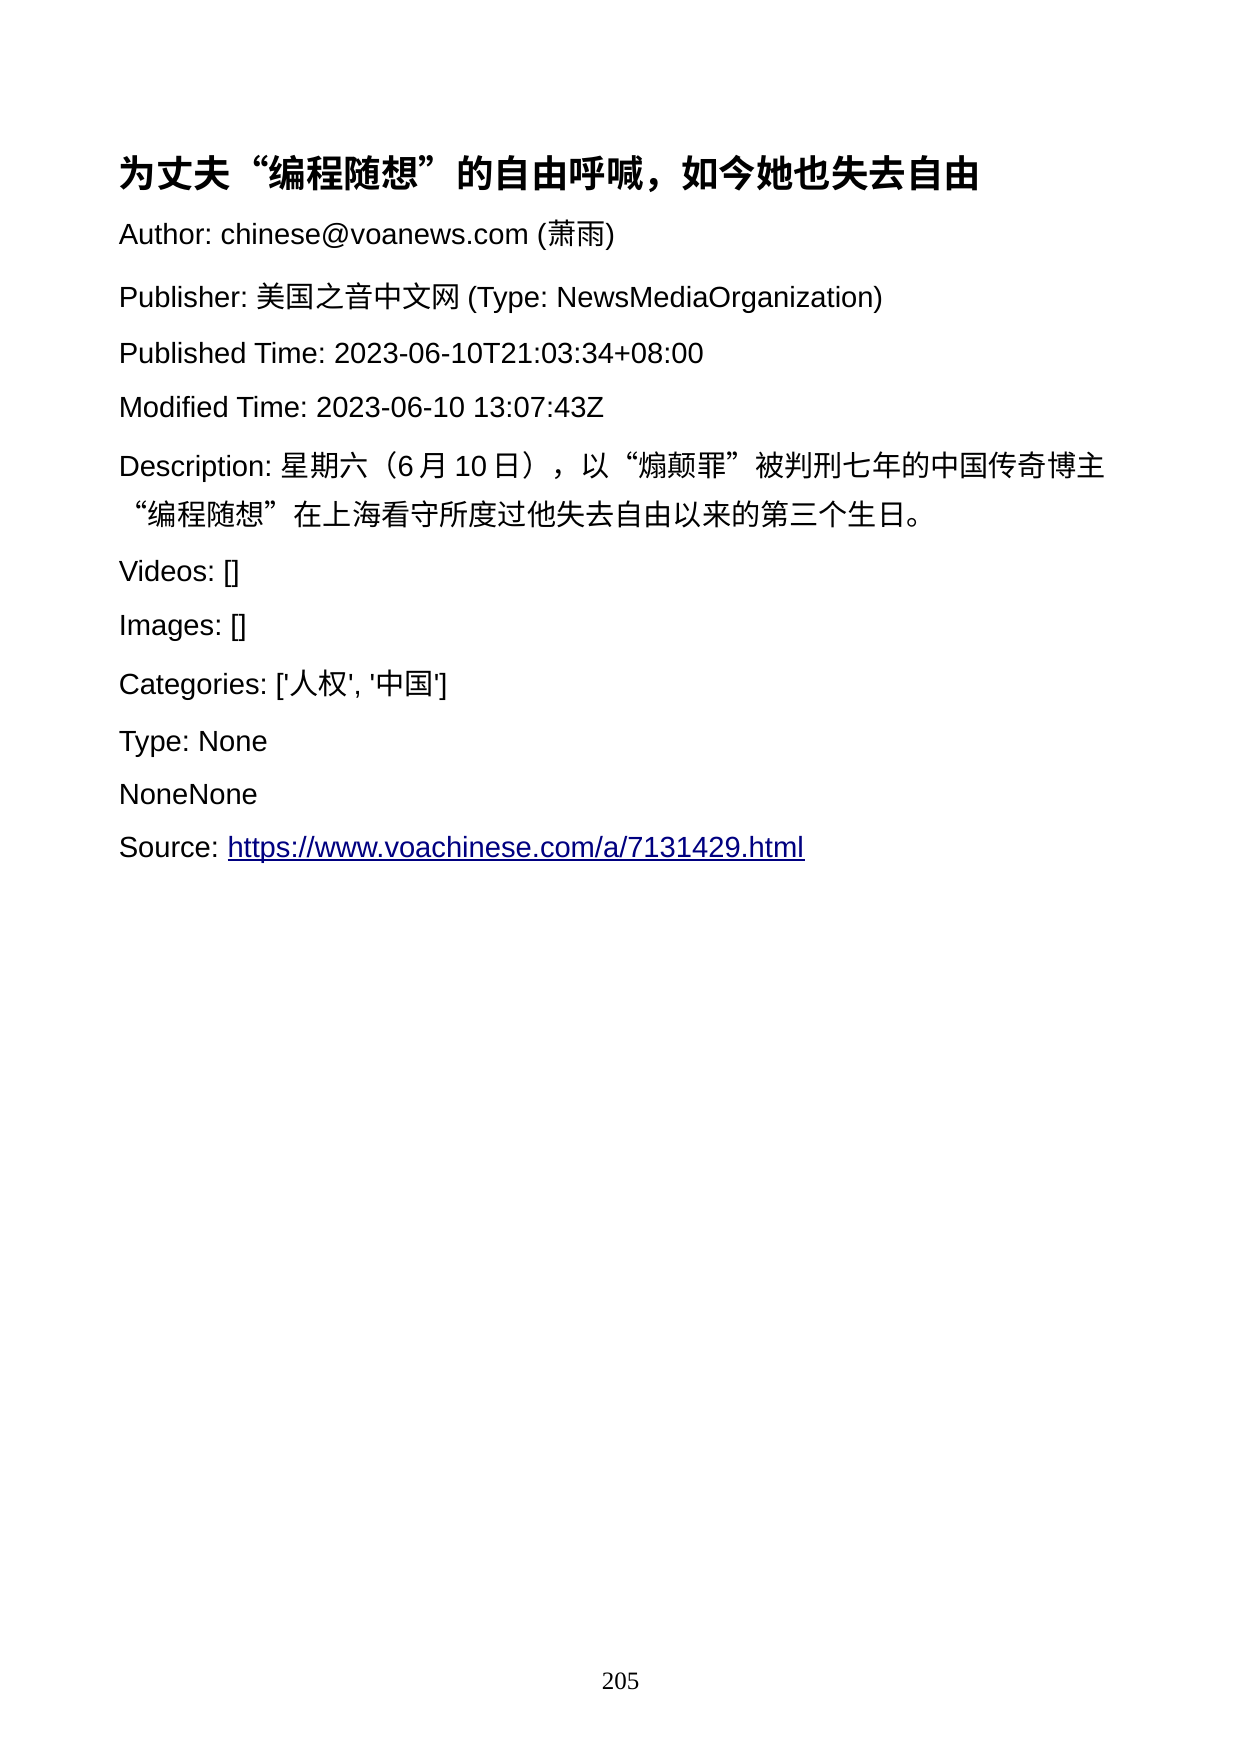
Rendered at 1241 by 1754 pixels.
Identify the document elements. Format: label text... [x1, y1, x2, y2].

text Categories: ['人权', '中国'] [118, 661, 1122, 703]
text Modified Time: 2023-06-10 13:07:43Z [118, 390, 1122, 423]
text Author: chinese@voanews.com (萧雨) [118, 210, 1122, 253]
text Images: [] [118, 608, 1122, 641]
text Published Time: 2023-06-10T21:03:34+08:00 [118, 337, 1122, 370]
text Videos: [] [118, 554, 1122, 588]
text Type: None [118, 724, 1122, 757]
text Source: https://www.voachinese.com/a/7131429.html [118, 830, 1122, 864]
text Description: 星期六（6月10日），以“煽颠罪”被判刑七年的中国传奇博主“编程随想”在上海看守所度过他失去自由以来的第三个生日。 [118, 443, 1122, 534]
text NoneNone [118, 777, 1122, 811]
text Publisher: 美国之音中文网 (Type: NewsMediaOrganization) [118, 273, 1122, 316]
subtitle 为丈夫“编程随想”的自由呼喊，如今她也失去自由 [118, 143, 1122, 198]
